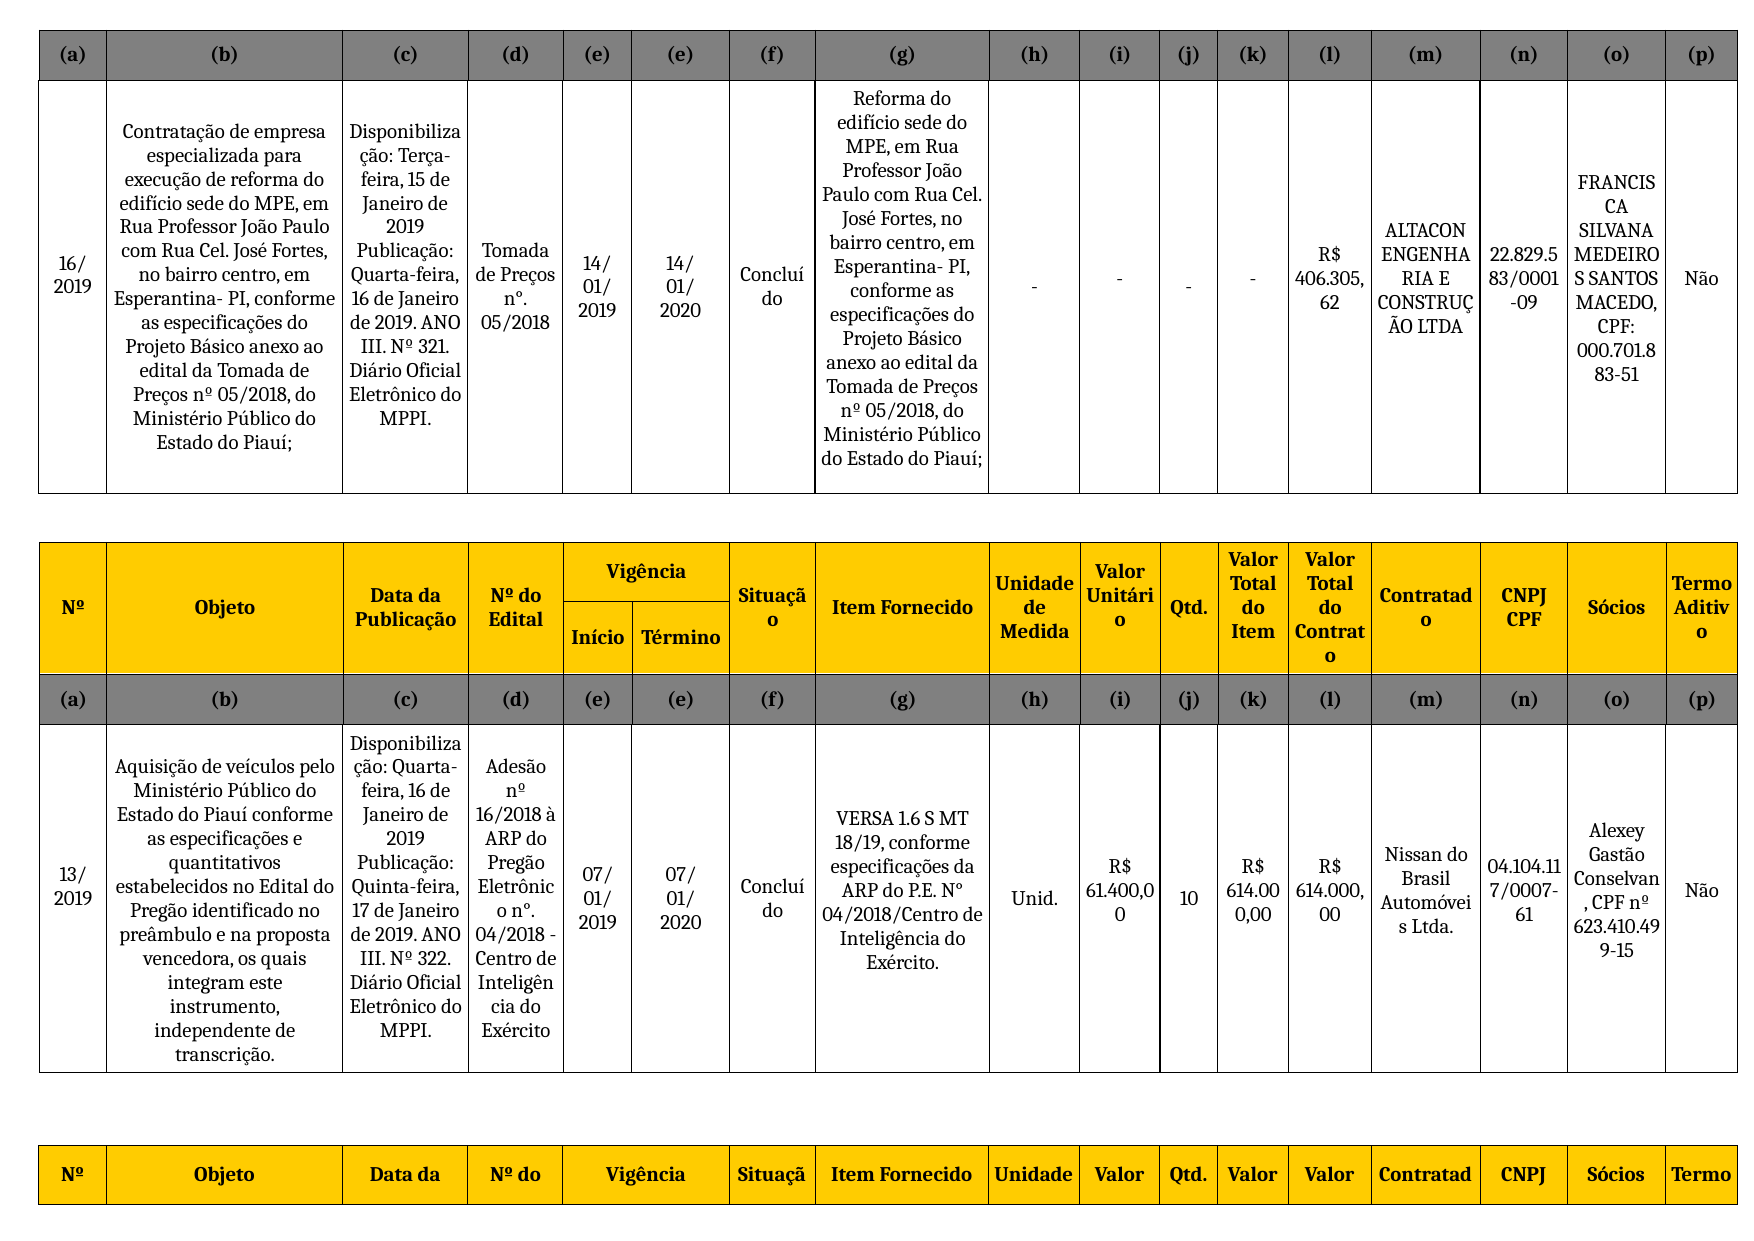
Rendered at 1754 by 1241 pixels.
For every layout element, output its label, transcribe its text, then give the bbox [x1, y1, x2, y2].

table_cell (d) [469, 31, 563, 80]
table_cell Não [1666, 81, 1737, 493]
table_cell (e) [564, 31, 631, 80]
table_cell FRANCISCA SILVANA MEDEIROS SANTOS MACEDO, CPF: 000.701.883-51 [1568, 81, 1665, 493]
table_cell Unid. [990, 725, 1079, 1072]
table_cell Concluído [730, 725, 815, 1072]
table_cell (p) [1666, 31, 1737, 80]
table_cell (g) [816, 31, 989, 80]
table_cell 07/ 01/ 2019 [564, 725, 631, 1072]
table_cell 14/ 01/ 2020 [632, 81, 729, 493]
table_cell R$ 406.305,62 [1289, 81, 1371, 493]
table_cell (e) [633, 675, 729, 724]
table_cell (h) [990, 675, 1080, 724]
table_cell (k) [1218, 31, 1288, 80]
table_header Nº [39, 1146, 106, 1204]
table_header Unidade [989, 1146, 1079, 1204]
table_cell (o) [1568, 31, 1665, 80]
table_cell - [1080, 81, 1159, 493]
table_cell (f) [730, 31, 815, 80]
table_cell Adesão nº 16/2018 à ARP do Pregão Eletrônico n°. 04/2018 - Centro de Inteligência do Exército [469, 725, 563, 1072]
table_header Item Fornecido [816, 543, 989, 673]
table_header Termo [1666, 1146, 1737, 1204]
table_cell (b) [107, 675, 343, 724]
table_header Nº do Edital [469, 543, 563, 673]
table_header CNPJ CPF [1481, 543, 1567, 673]
table_cell 16/ 2019 [39, 81, 106, 493]
table_cell (j) [1161, 675, 1218, 724]
table_cell (n) [1481, 675, 1567, 724]
table_cell (m) [1372, 675, 1480, 724]
table_cell (h) [990, 31, 1079, 80]
table_header Situaçã [730, 1146, 815, 1204]
table_cell (m) [1372, 31, 1480, 80]
table_cell ALTACON ENGENHARIA E CONSTRUÇÃO LTDA [1372, 81, 1479, 493]
table_cell 13/ 2019 [40, 725, 106, 1072]
table_header Valor Total do Item [1219, 543, 1288, 673]
table_cell - [1160, 81, 1217, 493]
table_cell Nissan do Brasil Automóveis Ltda. [1372, 725, 1480, 1072]
table_header Qtd. [1160, 1146, 1217, 1204]
table_cell Disponibilização: Terça-feira, 15 de Janeiro de 2019 Publicação: Quarta-feira, 16 de Janeiro de 2019. ANO III. Nº 321. Diário Oficial Eletrônico do MPPI. [343, 81, 467, 493]
table_cell (a) [40, 31, 106, 80]
table_header Data da Publicação [344, 543, 468, 673]
table_cell (l) [1289, 675, 1371, 724]
table_cell (g) [816, 675, 989, 724]
table_cell (b) [107, 31, 342, 80]
table_cell (c) [343, 31, 468, 80]
table_cell Aquisição de veículos pelo Ministério Público do Estado do Piauí conforme as especificações e quantitativos estabelecidos no Edital do Pregão identificado no preâmbulo e na proposta vencedora, os quais integram este instrumento, independente de transcrição. [107, 725, 342, 1072]
table_cell (a) [40, 675, 106, 724]
table_header Objeto [107, 543, 343, 673]
table_header Nº do [468, 1146, 562, 1204]
table_cell Contratação de empresa especializada para execução de reforma do edifício sede do MPE, em Rua Professor João Paulo com Rua Cel. José Fortes, no bairro centro, em Esperantina- PI, conforme as especificações do Projeto Básico anexo ao edital da Tomada de Preços nº 05/2018, do Ministério Público do Estado do Piauí; [107, 81, 342, 493]
table_cell Início [564, 602, 632, 673]
table_cell (c) [344, 675, 468, 724]
table_cell 04.104.117/0007-61 [1481, 725, 1567, 1072]
table_cell Concluído [730, 81, 814, 493]
table_cell (e) [564, 675, 632, 724]
table_cell (f) [730, 675, 815, 724]
table_cell Reforma do edifício sede do MPE, em Rua Professor João Paulo com Rua Cel. José Fortes, no bairro centro, em Esperantina- PI, conforme as especificações do Projeto Básico anexo ao edital da Tomada de Preços nº 05/2018, do Ministério Público do Estado do Piauí; [816, 81, 988, 493]
table_header Valor [1080, 1146, 1159, 1204]
table_header Data da [343, 1146, 467, 1204]
table_cell Não [1666, 725, 1737, 1072]
table_cell (i) [1081, 675, 1160, 724]
table_cell VERSA 1.6 S MT 18/19, conforme especificações da ARP do P.E. N° 04/2018/Centro de Inteligência do Exército. [816, 725, 989, 1072]
table_header Sócios [1568, 543, 1666, 673]
table_header Unidade de Medida [990, 543, 1080, 673]
table_cell (l) [1289, 31, 1371, 80]
table_cell (k) [1219, 675, 1288, 724]
table_cell 22.829.583/0001-09 [1481, 81, 1567, 493]
table_cell (j) [1160, 31, 1217, 80]
table_header Contratado [1372, 543, 1480, 673]
table_cell 07/ 01/ 2020 [632, 725, 729, 1072]
table_header Valor Total do Contrato [1289, 543, 1371, 673]
table_cell (p) [1667, 675, 1737, 724]
table_cell (o) [1568, 675, 1666, 724]
table_header CNPJ [1481, 1146, 1567, 1204]
table_cell R$ 61.400,00 [1080, 725, 1159, 1072]
table_cell Término [633, 602, 729, 673]
table_header Vigência [564, 543, 729, 601]
table_cell Disponibilização: Quarta-feira, 16 de Janeiro de 2019 Publicação: Quinta-feira, 17 de Janeiro de 2019. ANO III. Nº 322. Diário Oficial Eletrônico do MPPI. [343, 725, 468, 1072]
table_header Situação [730, 543, 815, 673]
table_cell R$ 614.000,00 [1289, 725, 1371, 1072]
table_header Valor Unitário [1081, 543, 1160, 673]
table_header Sócios [1568, 1146, 1665, 1204]
table_header Valor [1218, 1146, 1288, 1204]
table_cell Tomada de Preços n°. 05/2018 [468, 81, 562, 493]
table_header Item Fornecido [816, 1146, 988, 1204]
table_cell (e) [632, 31, 729, 80]
table_cell (n) [1481, 31, 1567, 80]
table_cell (d) [469, 675, 563, 724]
table_header Vigência [563, 1146, 729, 1204]
table_header Contratad [1372, 1146, 1480, 1204]
table_cell 14/ 01/ 2019 [563, 81, 631, 493]
table_cell R$ 614.000,00 [1218, 725, 1288, 1072]
table_cell 10 [1161, 725, 1217, 1072]
table_header Valor [1289, 1146, 1371, 1204]
table_cell - [989, 81, 1079, 493]
table_header Qtd. [1161, 543, 1218, 673]
table_cell Alexey Gastão Conselvan, CPF nº 623.410.499-15 [1568, 725, 1665, 1072]
table_cell (i) [1080, 31, 1159, 80]
table_header Objeto [107, 1146, 342, 1204]
table_header Nº [40, 543, 106, 673]
table_header Termo Aditivo [1667, 543, 1737, 673]
table_cell - [1218, 81, 1288, 493]
